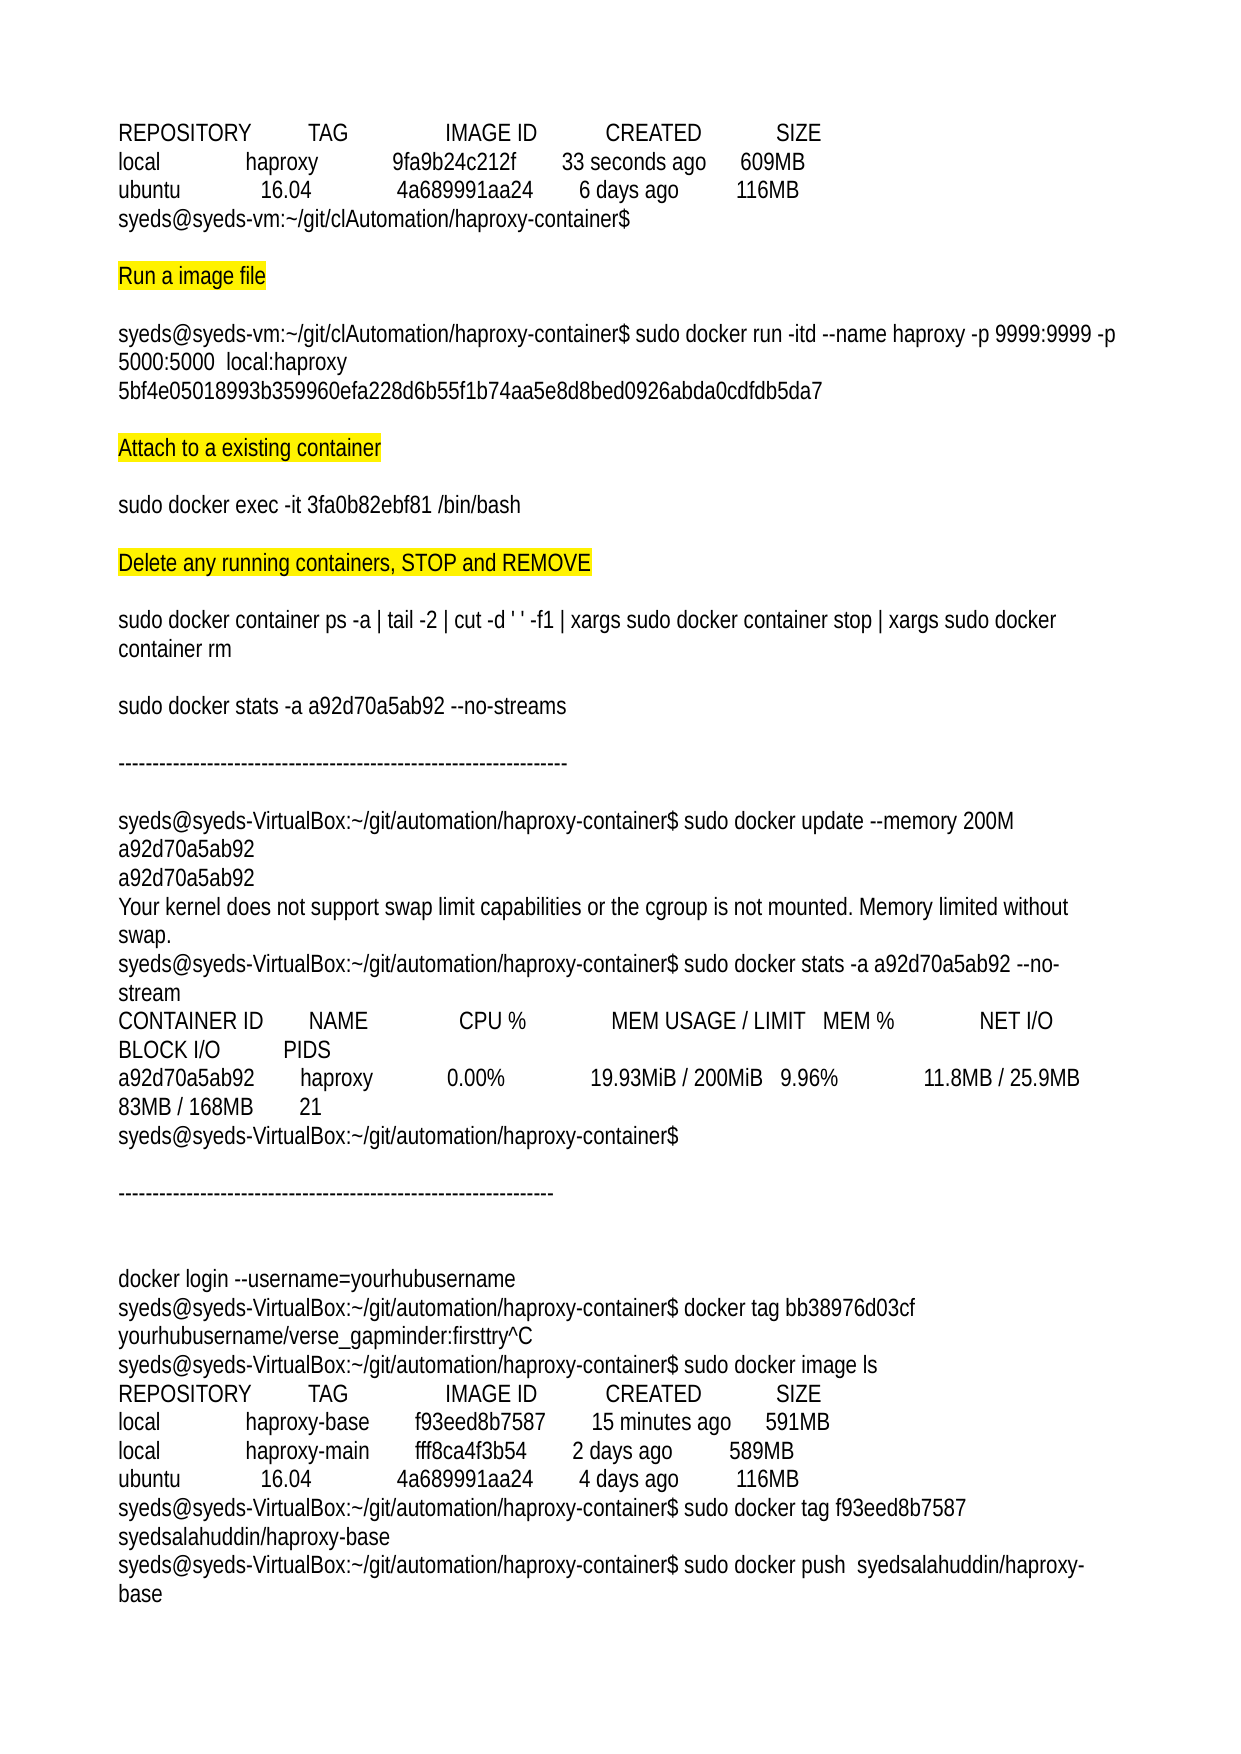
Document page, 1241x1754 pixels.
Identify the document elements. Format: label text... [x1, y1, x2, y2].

text Delete any running containers, STOP and REMOVE [118, 548, 1122, 576]
text syeds@syeds-VirtualBox:~/git/automation/haproxy-container$ [118, 1121, 1122, 1149]
text REPOSITORY TAG IMAGE ID CREATED SIZE [118, 1378, 1122, 1407]
text a92d70a5ab92 haproxy 0.00% 19.93MiB / 200MiB 9.96% 11.8MB / 25.9MB 83MB / 168MB 21 [118, 1063, 1122, 1121]
text syeds@syeds-VirtualBox:~/git/automation/haproxy-container$ sudo docker push syedsalahuddin/haproxy-base [118, 1550, 1122, 1608]
text ------------------------------------------------------------------ [118, 748, 1122, 777]
text syeds@syeds-VirtualBox:~/git/automation/haproxy-container$ sudo docker update --memory 200M a92d70a5ab92 [118, 806, 1122, 863]
text syeds@syeds-vm:~/git/clAutomation/haproxy-container$ sudo docker run -itd --name haproxy -p 9999:9999 -p 5000:5000 local:haproxy [118, 319, 1122, 376]
text sudo docker container ps -a | tail -2 | cut -d ' ' -f1 | xargs sudo docker container stop | xargs sudo docker container rm [118, 605, 1122, 662]
text local haproxy-base f93eed8b7587 15 minutes ago 591MB [118, 1407, 1122, 1436]
text ---------------------------------------------------------------- [118, 1178, 1122, 1207]
text ubuntu 16.04 4a689991aa24 4 days ago 116MB [118, 1464, 1122, 1493]
text a92d70a5ab92 [118, 863, 1122, 892]
text sudo docker exec -it 3fa0b82ebf81 /bin/bash [118, 491, 1122, 519]
text ubuntu 16.04 4a689991aa24 6 days ago 116MB [118, 175, 1122, 204]
text Attach to a existing container [118, 433, 1122, 462]
text sudo docker stats -a a92d70a5ab92 --no-streams [118, 691, 1122, 720]
text syeds@syeds-vm:~/git/clAutomation/haproxy-container$ [118, 204, 1122, 233]
text local haproxy-main fff8ca4f3b54 2 days ago 589MB [118, 1436, 1122, 1464]
text CONTAINER ID NAME CPU % MEM USAGE / LIMIT MEM % NET I/O BLOCK I/O PIDS [118, 1006, 1122, 1063]
text local haproxy 9fa9b24c212f 33 seconds ago 609MB [118, 147, 1122, 175]
text syeds@syeds-VirtualBox:~/git/automation/haproxy-container$ sudo docker tag f93eed8b7587 syedsalahuddin/haproxy-base [118, 1493, 1122, 1550]
text REPOSITORY TAG IMAGE ID CREATED SIZE [118, 118, 1122, 147]
text syeds@syeds-VirtualBox:~/git/automation/haproxy-container$ sudo docker image ls [118, 1350, 1122, 1378]
text Your kernel does not support swap limit capabilities or the cgroup is not mounted. Memory limited without swap. [118, 892, 1122, 949]
text 5bf4e05018993b359960efa228d6b55f1b74aa5e8d8bed0926abda0cdfdb5da7 [118, 376, 1122, 404]
text syeds@syeds-VirtualBox:~/git/automation/haproxy-container$ docker tag bb38976d03cf yourhubusername/verse_gapminder:firsttry^C [118, 1293, 1122, 1350]
text docker login --username=yourhubusername [118, 1264, 1122, 1293]
text syeds@syeds-VirtualBox:~/git/automation/haproxy-container$ sudo docker stats -a a92d70a5ab92 --no-stream [118, 949, 1122, 1006]
text Run a image file [118, 261, 1122, 290]
